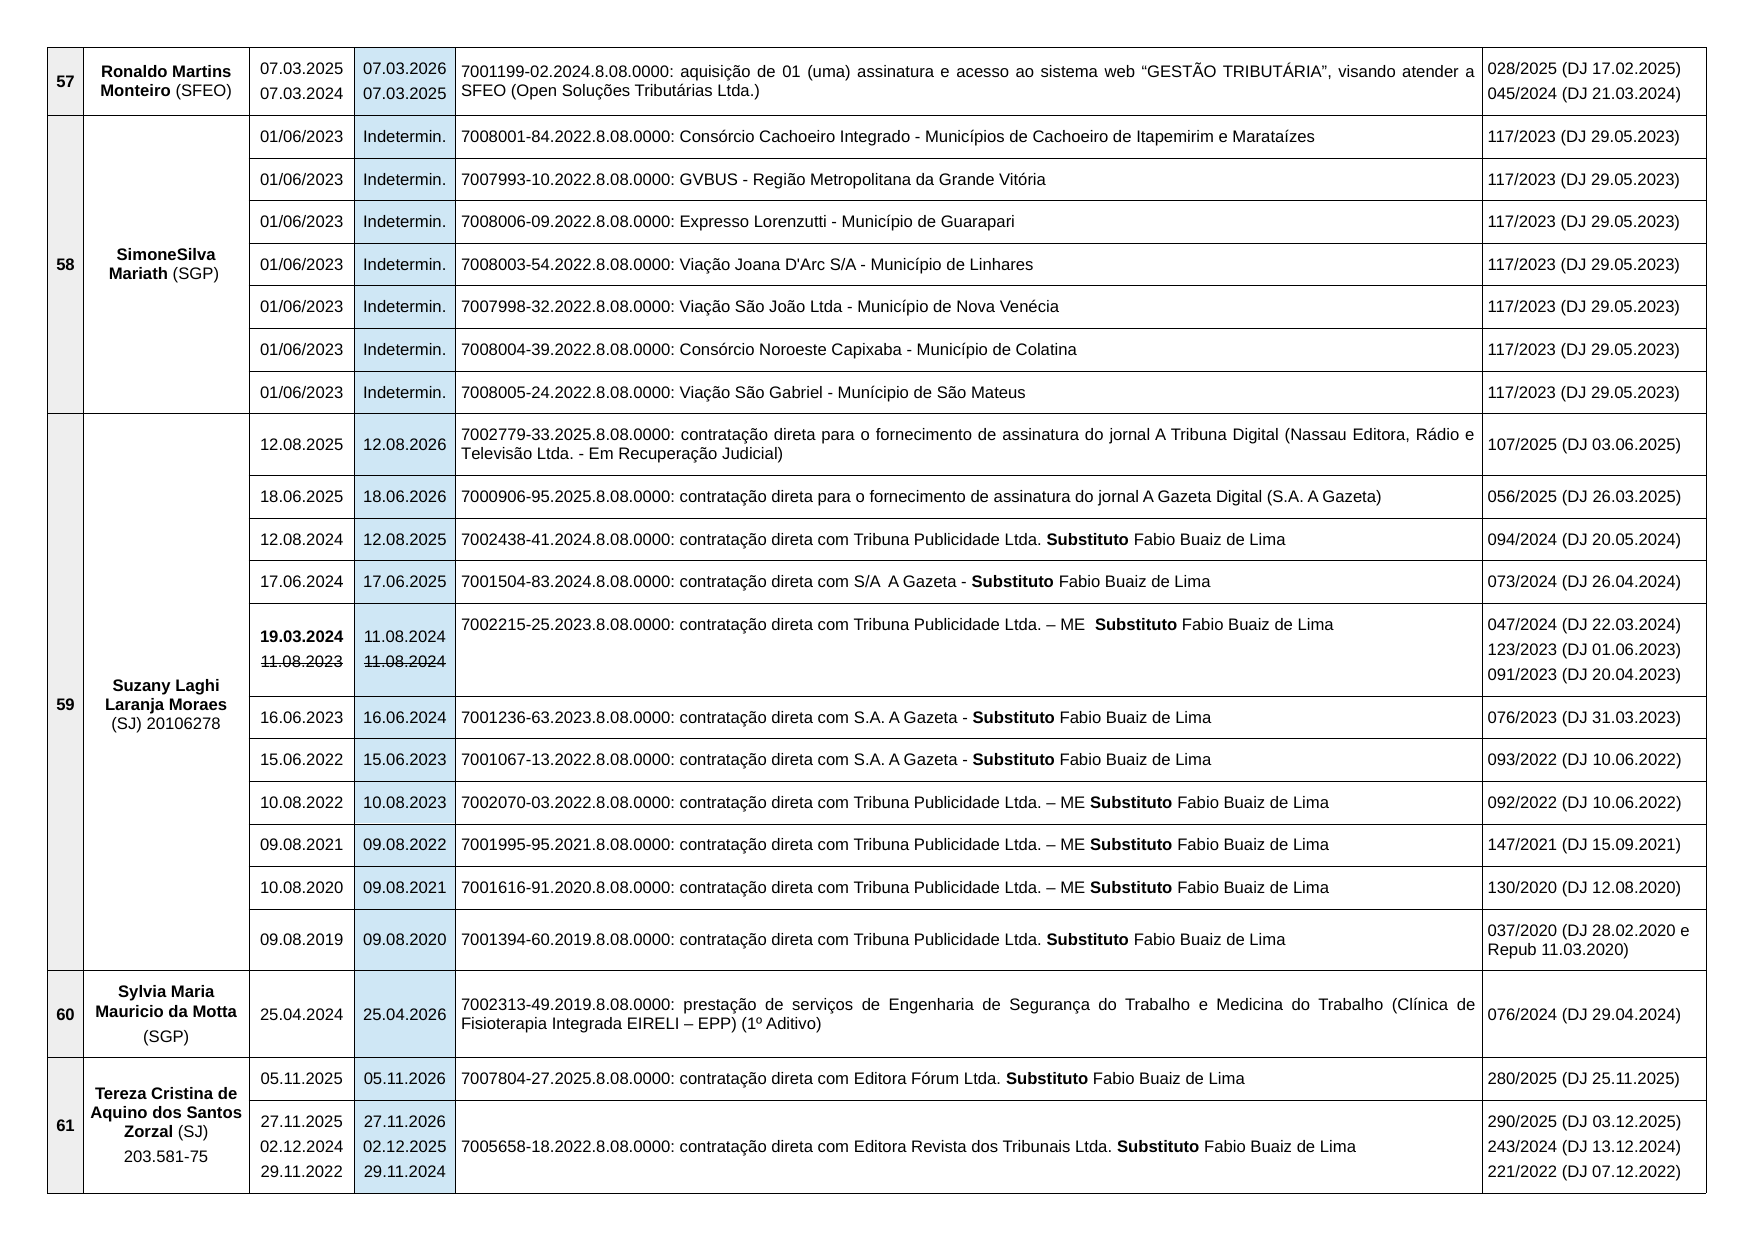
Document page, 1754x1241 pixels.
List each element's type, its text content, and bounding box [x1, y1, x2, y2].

table_cell 7001616-91.2020.8.08.0000: contratação direta com Tribuna Publicidade Ltda. – ME Substituto Fabio Buaiz de Lima [456, 867, 1482, 909]
table_cell 19.03.2024 11.08.2023 [250, 604, 354, 696]
table_cell 59 [48, 414, 83, 970]
table_cell 147/2021 (DJ 15.09.2021) [1483, 825, 1706, 866]
table_cell 27.11.2026 02.12.2025 29.11.2024 [355, 1101, 455, 1193]
table_cell 01/06/2023 [250, 159, 354, 200]
table_cell 7007998-32.2022.8.08.0000: Viação São João Ltda - Município de Nova Venécia [456, 286, 1482, 328]
table_cell Sylvia Maria Mauricio da Motta (SGP) [84, 971, 249, 1057]
table_cell 028/2025 (DJ 17.02.2025) 045/2024 (DJ 21.03.2024) [1483, 48, 1706, 115]
table_cell 7001394-60.2019.8.08.0000: contratação direta com Tribuna Publicidade Ltda. Substituto Fabio Buaiz de Lima [456, 910, 1482, 970]
table_cell 7001236-63.2023.8.08.0000: contratação direta com S.A. A Gazeta - Substituto Fabio Buaiz de Lima [456, 697, 1482, 738]
table_cell 16.06.2024 [355, 697, 455, 738]
table_cell 15.06.2022 [250, 739, 354, 781]
table_cell Tereza Cristina de Aquino dos Santos Zorzal (SJ) 203.581-75 [84, 1058, 249, 1193]
table_cell 117/2023 (DJ 29.05.2023) [1483, 286, 1706, 328]
table_cell 16.06.2023 [250, 697, 354, 738]
table_cell 18.06.2025 [250, 476, 354, 518]
table_cell 130/2020 (DJ 12.08.2020) [1483, 867, 1706, 909]
table_cell 7002313-49.2019.8.08.0000: prestação de serviços de Engenharia de Segurança do Trabalho e Medicina do Trabalho (Clínica de Fisioterapia Integrada EIRELI – EPP) (1º Aditivo) [456, 971, 1482, 1057]
table_cell 27.11.2025 02.12.2024 29.11.2022 [250, 1101, 354, 1193]
table_cell 09.08.2021 [355, 867, 455, 909]
table_cell 117/2023 (DJ 29.05.2023) [1483, 329, 1706, 371]
table_cell 7005658-18.2022.8.08.0000: contratação direta com Editora Revista dos Tribunais Ltda. Substituto Fabio Buaiz de Lima [456, 1101, 1482, 1193]
table_cell 01/06/2023 [250, 244, 354, 285]
table_cell 076/2024 (DJ 29.04.2024) [1483, 971, 1706, 1057]
table_cell 073/2024 (DJ 26.04.2024) [1483, 561, 1706, 603]
table_cell 09.08.2019 [250, 910, 354, 970]
table_cell 61 [48, 1058, 83, 1193]
table_cell 7002438-41.2024.8.08.0000: contratação direta com Tribuna Publicidade Ltda. Substituto Fabio Buaiz de Lima [456, 519, 1482, 560]
table_cell 117/2023 (DJ 29.05.2023) [1483, 159, 1706, 200]
table_cell Indetermin. [355, 159, 455, 200]
table_cell 01/06/2023 [250, 116, 354, 158]
table_cell 12.08.2025 [250, 414, 354, 475]
table_cell Indetermin. [355, 244, 455, 285]
table_cell 037/2020 (DJ 28.02.2020 e Repub 11.03.2020) [1483, 910, 1706, 970]
table_cell 7002070-03.2022.8.08.0000: contratação direta com Tribuna Publicidade Ltda. – ME Substituto Fabio Buaiz de Lima [456, 782, 1482, 823]
table_cell 60 [48, 971, 83, 1057]
table_cell 05.11.2025 [250, 1058, 354, 1100]
table_cell 05.11.2026 [355, 1058, 455, 1100]
table_cell 7002215-25.2023.8.08.0000: contratação direta com Tribuna Publicidade Ltda. – ME Substituto Fabio Buaiz de Lima [456, 604, 1482, 696]
table_cell 7002779-33.2025.8.08.0000: contratação direta para o fornecimento de assinatura do jornal A Tribuna Digital (Nassau Editora, Rádio e Televisão Ltda. - Em Recuperação Judicial) [456, 414, 1482, 475]
table_cell 117/2023 (DJ 29.05.2023) [1483, 116, 1706, 158]
table_cell 094/2024 (DJ 20.05.2024) [1483, 519, 1706, 560]
table_cell Indetermin. [355, 116, 455, 158]
table_cell 117/2023 (DJ 29.05.2023) [1483, 372, 1706, 413]
table_cell 056/2025 (DJ 26.03.2025) [1483, 476, 1706, 518]
table_cell 7007804-27.2025.8.08.0000: contratação direta com Editora Fórum Ltda. Substituto Fabio Buaiz de Lima [456, 1058, 1482, 1100]
table_cell 12.08.2025 [355, 519, 455, 560]
table_cell 25.04.2026 [355, 971, 455, 1057]
table_cell Indetermin. [355, 201, 455, 243]
table_cell 25.04.2024 [250, 971, 354, 1057]
table_cell 7008003-54.2022.8.08.0000: Viação Joana D'Arc S/A - Município de Linhares [456, 244, 1482, 285]
table_cell 01/06/2023 [250, 286, 354, 328]
table_cell 7007993-10.2022.8.08.0000: GVBUS - Região Metropolitana da Grande Vitória [456, 159, 1482, 200]
table_cell 10.08.2020 [250, 867, 354, 909]
table_cell 7001504-83.2024.8.08.0000: contratação direta com S/A A Gazeta - Substituto Fabio Buaiz de Lima [456, 561, 1482, 603]
table_cell 17.06.2024 [250, 561, 354, 603]
table_cell 01/06/2023 [250, 201, 354, 243]
table_cell 7001199-02.2024.8.08.0000: aquisição de 01 (uma) assinatura e acesso ao sistema web “GESTÃO TRIBUTÁRIA”, visando atender a SFEO (Open Soluções Tributárias Ltda.) [456, 48, 1482, 115]
table_cell 290/2025 (DJ 03.12.2025) 243/2024 (DJ 13.12.2024) 221/2022 (DJ 07.12.2022) [1483, 1101, 1706, 1193]
table_cell SimoneSilva Mariath (SGP) [84, 116, 249, 413]
table_cell Indetermin. [355, 286, 455, 328]
table_cell 7008006-09.2022.8.08.0000: Expresso Lorenzutti - Município de Guarapari [456, 201, 1482, 243]
table_cell 07.03.2025 07.03.2024 [250, 48, 354, 115]
table_cell 280/2025 (DJ 25.11.2025) [1483, 1058, 1706, 1100]
table_cell 12.08.2024 [250, 519, 354, 560]
table_cell 7008005-24.2022.8.08.0000: Viação São Gabriel - Munícipio de São Mateus [456, 372, 1482, 413]
table_cell 17.06.2025 [355, 561, 455, 603]
table_cell 09.08.2021 [250, 825, 354, 866]
table_cell 107/2025 (DJ 03.06.2025) [1483, 414, 1706, 475]
table_cell Indetermin. [355, 329, 455, 371]
table_cell 117/2023 (DJ 29.05.2023) [1483, 244, 1706, 285]
table_cell 58 [48, 116, 83, 413]
table_cell 01/06/2023 [250, 372, 354, 413]
table_cell 57 [48, 48, 83, 115]
table_cell 10.08.2022 [250, 782, 354, 823]
table_cell Ronaldo Martins Monteiro (SFEO) [84, 48, 249, 115]
table_cell 01/06/2023 [250, 329, 354, 371]
table_cell 09.08.2020 [355, 910, 455, 970]
table_cell 7008001-84.2022.8.08.0000: Consórcio Cachoeiro Integrado - Municípios de Cachoeiro de Itapemirim e Marataízes [456, 116, 1482, 158]
table_cell 10.08.2023 [355, 782, 455, 823]
table_cell 18.06.2026 [355, 476, 455, 518]
table_cell 15.06.2023 [355, 739, 455, 781]
table_cell Suzany Laghi Laranja Moraes (SJ) 20106278 [84, 414, 249, 970]
table_cell 11.08.2024 11.08.2024 [355, 604, 455, 696]
table_cell 117/2023 (DJ 29.05.2023) [1483, 201, 1706, 243]
table_cell 092/2022 (DJ 10.06.2022) [1483, 782, 1706, 823]
table_cell 09.08.2022 [355, 825, 455, 866]
table_cell 07.03.2026 07.03.2025 [355, 48, 455, 115]
table_cell 076/2023 (DJ 31.03.2023) [1483, 697, 1706, 738]
table_cell 7008004-39.2022.8.08.0000: Consórcio Noroeste Capixaba - Município de Colatina [456, 329, 1482, 371]
table_cell 7000906-95.2025.8.08.0000: contratação direta para o fornecimento de assinatura do jornal A Gazeta Digital (S.A. A Gazeta) [456, 476, 1482, 518]
table_cell 7001995-95.2021.8.08.0000: contratação direta com Tribuna Publicidade Ltda. – ME Substituto Fabio Buaiz de Lima [456, 825, 1482, 866]
table_cell 093/2022 (DJ 10.06.2022) [1483, 739, 1706, 781]
table_cell 7001067-13.2022.8.08.0000: contratação direta com S.A. A Gazeta - Substituto Fabio Buaiz de Lima [456, 739, 1482, 781]
table_cell 12.08.2026 [355, 414, 455, 475]
table_cell 047/2024 (DJ 22.03.2024) 123/2023 (DJ 01.06.2023) 091/2023 (DJ 20.04.2023) [1483, 604, 1706, 696]
table_cell Indetermin. [355, 372, 455, 413]
